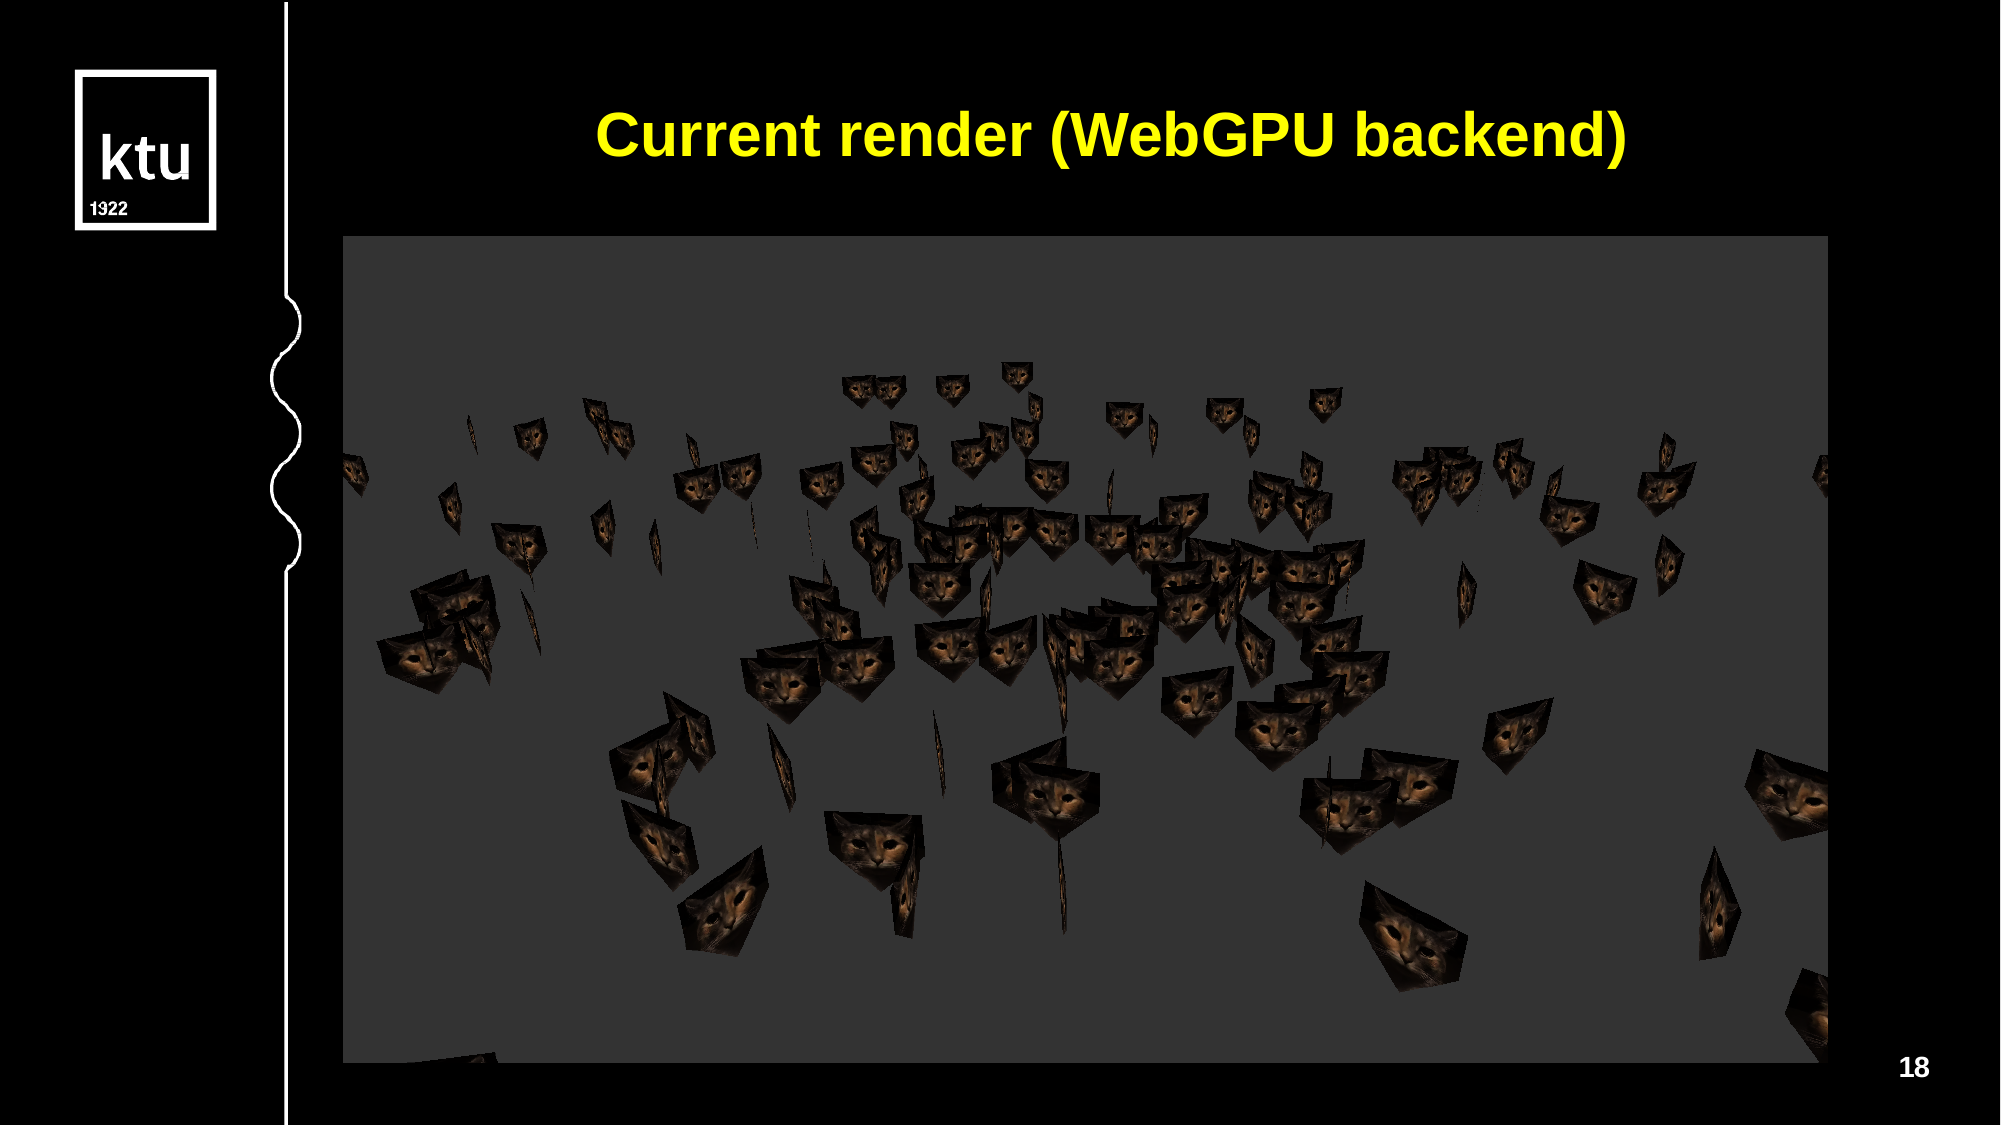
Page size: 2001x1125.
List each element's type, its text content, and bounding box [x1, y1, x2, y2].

text_box Current render (WebGPU backend) [580, 92, 1645, 178]
picture [343, 236, 1828, 1063]
slide_number [1890, 1048, 1949, 1086]
